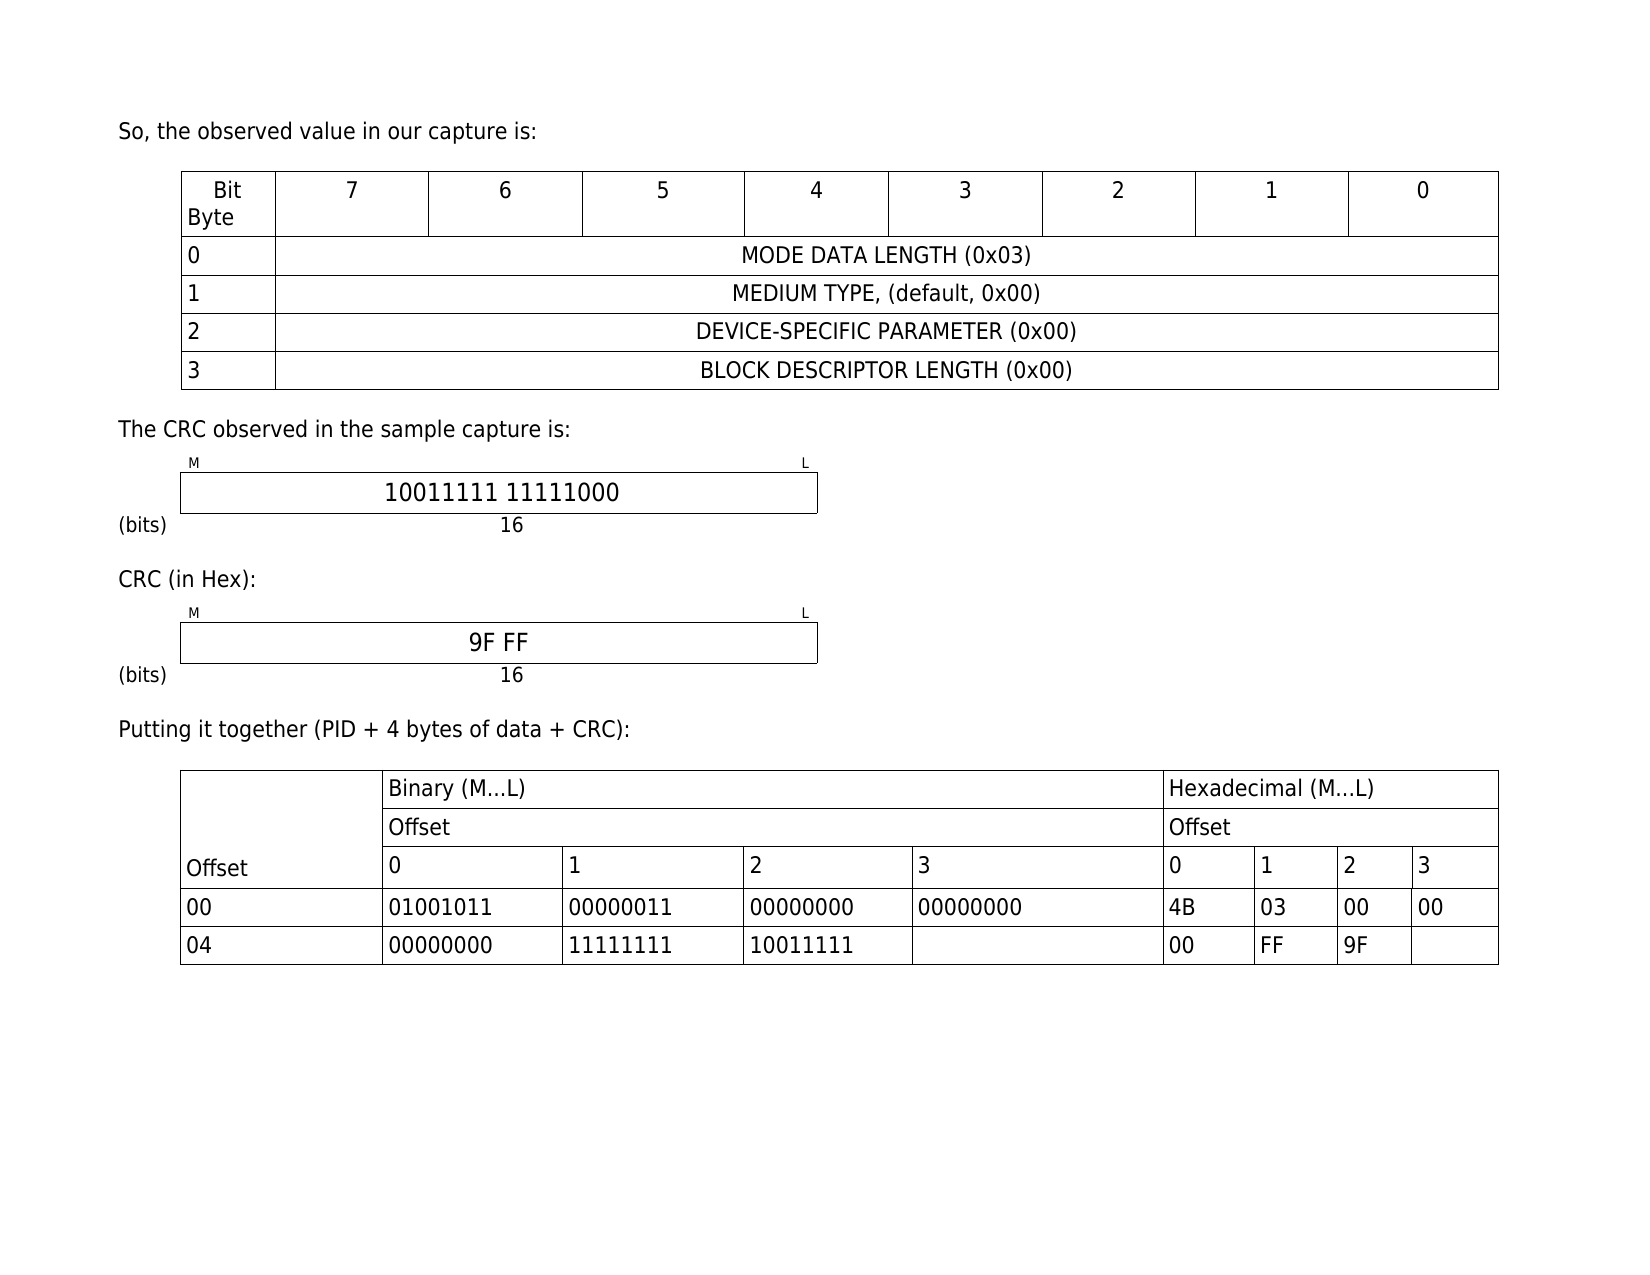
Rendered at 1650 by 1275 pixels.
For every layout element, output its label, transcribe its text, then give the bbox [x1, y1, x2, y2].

table_cell 3 [913, 847, 1163, 888]
table_header 1 [1196, 172, 1348, 236]
table_cell 3 [1413, 847, 1498, 888]
table_cell 11111111 [563, 927, 743, 964]
table_cell 0 [1164, 847, 1254, 888]
table_header Binary (M...L) [383, 771, 1163, 808]
table_cell MEDIUM TYPE, (default, 0x00) [276, 276, 1498, 313]
text (bits) 16 [118, 663, 1532, 687]
table_header Bit Byte [182, 172, 275, 236]
table_cell 1 [1255, 847, 1337, 888]
table_header 9F FF [181, 623, 817, 663]
table_cell 00000000 [383, 927, 562, 964]
table_header Offset [181, 771, 382, 888]
table_cell 0 [182, 237, 275, 274]
table_cell FF [1255, 927, 1337, 964]
table_cell 2 [182, 314, 275, 351]
table_cell 1 [563, 847, 743, 888]
text So, the observed value in our capture is: [118, 118, 1532, 145]
table_cell 1 [182, 276, 275, 313]
table_cell 01001011 [383, 889, 562, 926]
table_cell 00 [1164, 927, 1254, 964]
table_cell 00 [1412, 889, 1498, 926]
table_header Hexadecimal (M...L) [1164, 771, 1498, 808]
text The CRC observed in the sample capture is: [118, 416, 1532, 443]
table_cell 00000000 [744, 889, 912, 926]
table_cell Offset [1164, 809, 1498, 846]
table_header 7 [276, 172, 428, 236]
table_header 3 [889, 172, 1042, 236]
table_header 4 [745, 172, 888, 236]
table_cell BLOCK DESCRIPTOR LENGTH (0x00) [276, 352, 1498, 389]
table_cell Offset [383, 809, 1163, 846]
table_cell 00 [181, 889, 382, 926]
table_cell 10011111 [744, 927, 912, 964]
table_cell 2 [744, 847, 912, 888]
table_cell 9F [1338, 927, 1411, 964]
table_cell DEVICE-SPECIFIC PARAMETER (0x00) [276, 314, 1498, 351]
table_cell 0 [383, 847, 562, 888]
table_cell 00 [1338, 889, 1411, 926]
table_cell [913, 927, 1163, 964]
table_cell 00000000 [913, 889, 1163, 926]
text (bits) 16 [118, 513, 1532, 537]
text M L [118, 443, 1532, 472]
table_header 0 [1349, 172, 1498, 236]
table_cell [1412, 927, 1498, 964]
table_cell 2 [1338, 847, 1412, 888]
table_cell 3 [182, 352, 275, 389]
text CRC (in Hex): [118, 566, 1532, 593]
table_cell MODE DATA LENGTH (0x03) [276, 237, 1498, 274]
table_cell 04 [181, 927, 382, 964]
text Putting it together (PID + 4 bytes of data + CRC): [118, 716, 1532, 743]
table_cell 4B [1164, 889, 1254, 926]
text M L [118, 593, 1532, 622]
table_header 6 [429, 172, 582, 236]
table_header 10011111 11111000 [181, 473, 817, 513]
table_header 5 [583, 172, 744, 236]
table_header 2 [1043, 172, 1195, 236]
table_cell 03 [1255, 889, 1337, 926]
table_cell 00000011 [563, 889, 743, 926]
